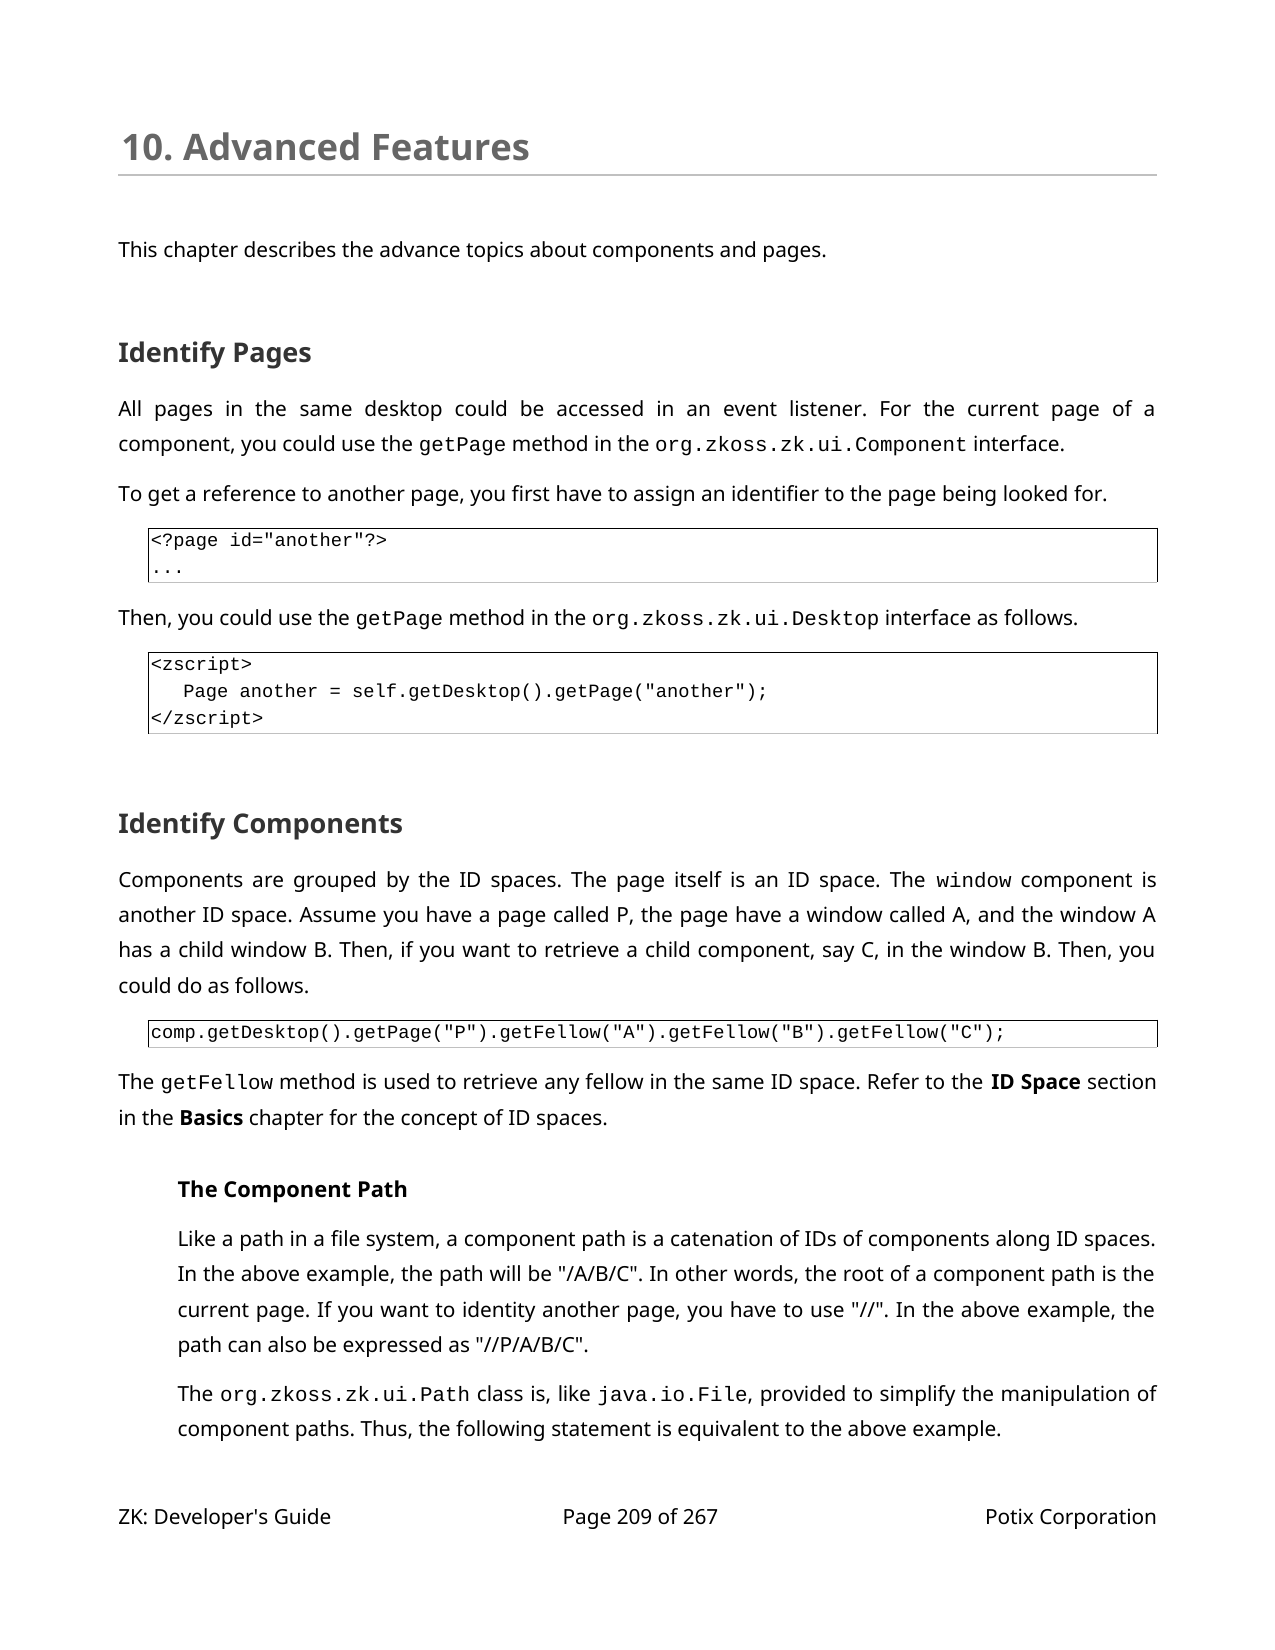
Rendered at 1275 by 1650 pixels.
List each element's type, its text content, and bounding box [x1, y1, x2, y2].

text </zscript> [149, 706, 1157, 733]
text All pages in the same desktop could be accessed in an event listener. For the current page of a component, you could use the getPage method in the org.zkoss.zk.ui.Component interface. [118, 394, 1157, 458]
text Like a path in a file system, a component path is a catenation of IDs of components along ID spaces. In the above example, the path will be "/A/B/C". In other words, the root of a component path is the current page. If you want to identity another page, you have to use "//". In the above example, the path can also be expressed as "//P/A/B/C". [177, 1224, 1157, 1358]
text To get a reference to another page, you first have to assign an identifier to the page being looked for. [118, 479, 1157, 507]
text The getFellow method is used to retrieve any fellow in the same ID space. Refer to the ID Space section in the Basics chapter for the concept of ID spaces. [118, 1067, 1157, 1131]
text This chapter describes the advance topics about components and pages. [118, 235, 1157, 263]
text comp.getDesktop().getPage("P").getFellow("A").getFellow("B").getFellow("C"); [149, 1021, 1157, 1047]
text ... [149, 555, 1157, 582]
subtitle The Component Path [177, 1174, 1157, 1204]
text <?page id="another"?> [149, 529, 1157, 552]
text Components are grouped by the ID spaces. The page itself is an ID space. The window component is another ID space. Assume you have a page called P, the page have a window called A, and the window A has a child window B. Then, if you want to retrieve a child component, say C, in the window B. Then, you could do as follows. [118, 865, 1157, 999]
subtitle Identify Components [118, 804, 1157, 841]
text Then, you could use the getPage method in the org.zkoss.zk.ui.Desktop interface as follows. [118, 603, 1157, 631]
text Page another = self.getDesktop().getPage("another"); [149, 679, 1157, 703]
text The org.zkoss.zk.ui.Path class is, like java.io.File, provided to simplify the manipulation of component paths. Thus, the following statement is equivalent to the above example. [177, 1379, 1157, 1443]
subtitle 10. Advanced Features [118, 118, 1157, 174]
text <zscript> [149, 653, 1157, 676]
subtitle Identify Pages [118, 334, 1157, 371]
